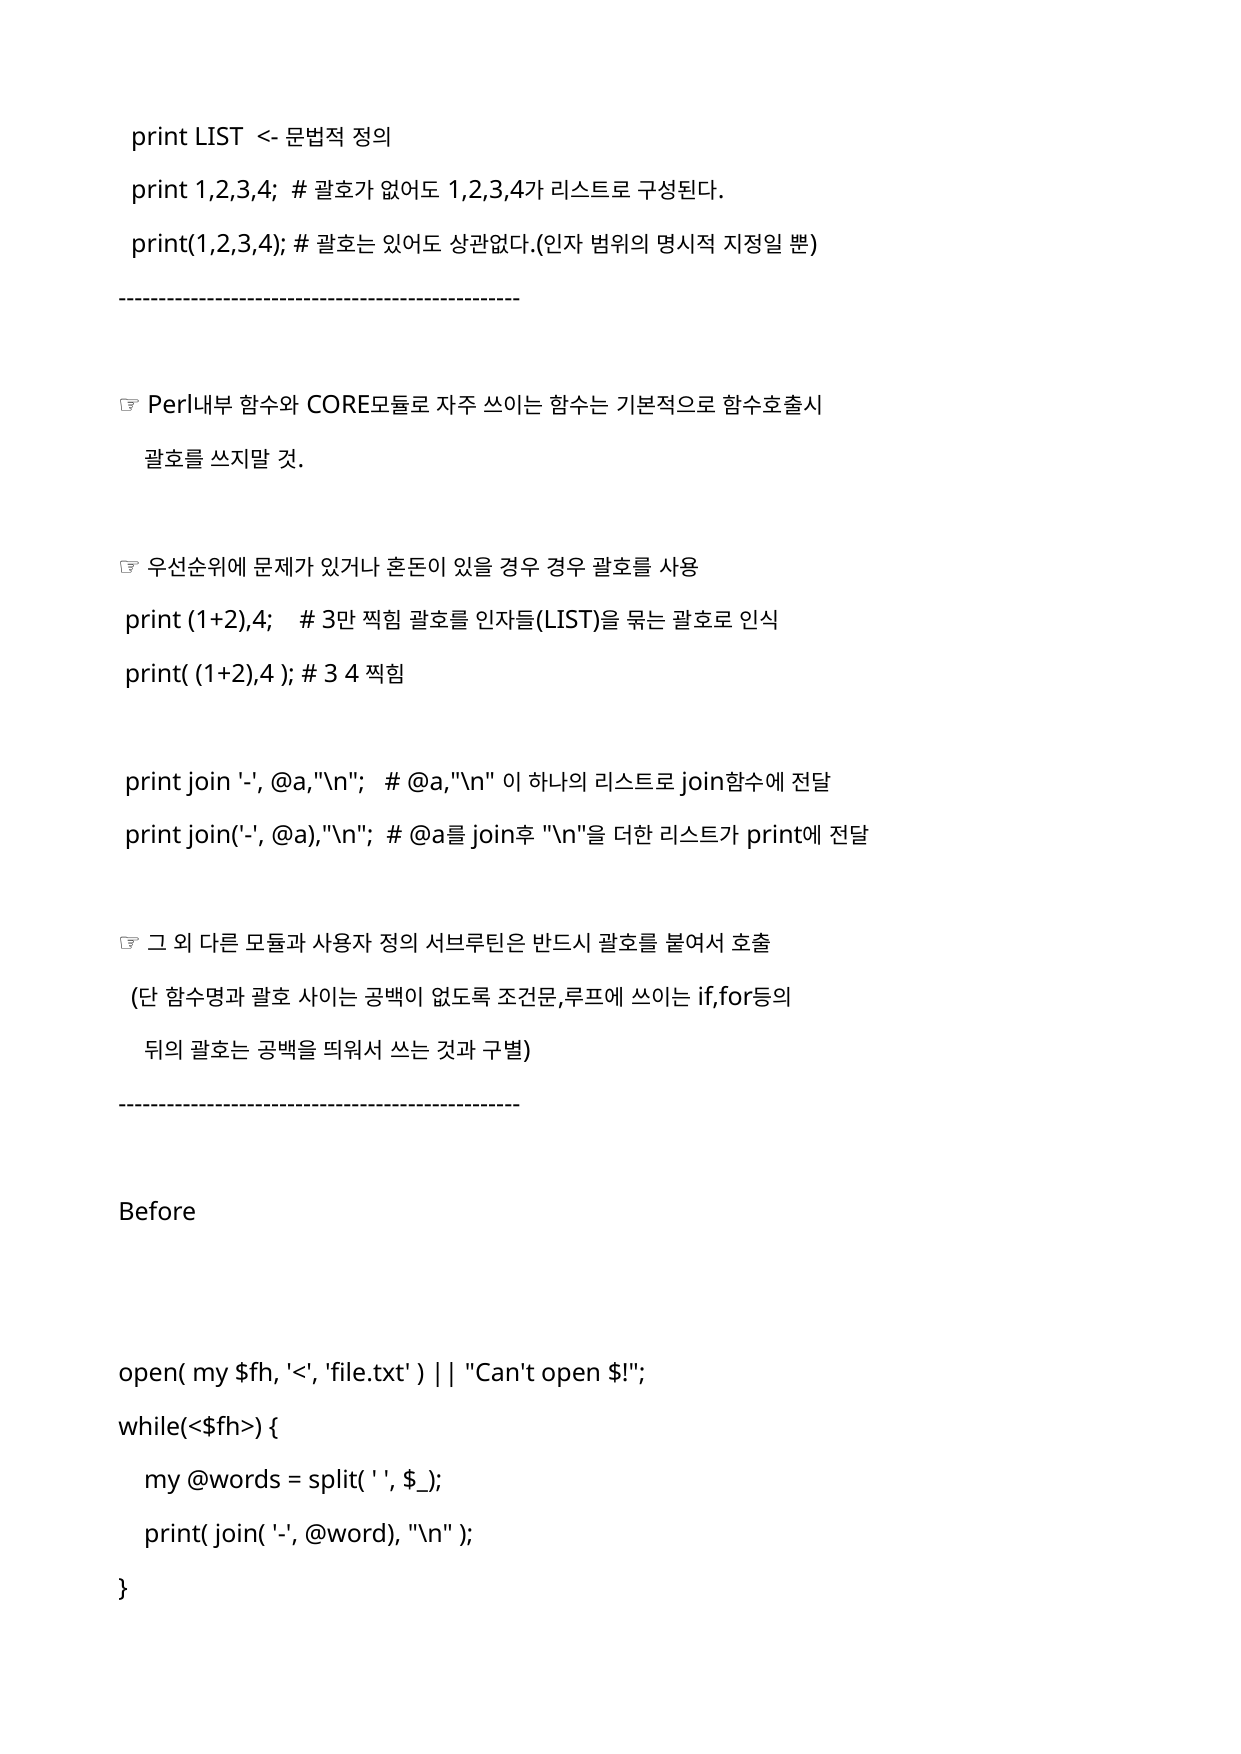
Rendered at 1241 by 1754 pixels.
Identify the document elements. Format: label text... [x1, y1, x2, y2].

text print join '-', @a,"\n"; # @a,"\n" 이 하나의 리스트로 join함수에 전달 [118, 763, 1122, 797]
text Before [118, 1193, 1122, 1227]
text print LIST <- 문법적 정의 [118, 118, 1122, 152]
text print(1,2,3,4); # 괄호는 있어도 상관없다.(인자 범위의 명시적 지정일 뿐) [118, 226, 1122, 260]
text print 1,2,3,4; # 괄호가 없어도 1,2,3,4가 리스트로 구성된다. [118, 172, 1122, 206]
text while(<$fh>) { [118, 1408, 1122, 1442]
text open( my $fh, '<', 'file.txt' ) || "Can't open $!"; [118, 1354, 1122, 1388]
text ☞ Perl내부 함수와 CORE모듈로 자주 쓰이는 함수는 기본적으로 함수호출시 [118, 387, 1122, 421]
text 뒤의 괄호는 공백을 띄워서 쓰는 것과 구별) [118, 1032, 1122, 1066]
text } [118, 1569, 1122, 1603]
text print( (1+2),4 ); # 3 4 찍힘 [118, 656, 1122, 690]
text ☞ 그 외 다른 모듈과 사용자 정의 서브루틴은 반드시 괄호를 붙여서 호출 [118, 924, 1122, 958]
text print (1+2),4; # 3만 찍힘 괄호를 인자들(LIST)을 묶는 괄호로 인식 [118, 602, 1122, 636]
text ☞ 우선순위에 문제가 있거나 혼돈이 있을 경우 경우 괄호를 사용 [118, 548, 1122, 582]
text (단 함수명과 괄호 사이는 공백이 없도록 조건문,루프에 쓰이는 if,for등의 [118, 978, 1122, 1012]
text my @words = split( ' ', $_); [118, 1462, 1122, 1496]
text 괄호를 쓰지말 것. [118, 441, 1122, 475]
text print( join( '-', @word), "\n" ); [118, 1516, 1122, 1550]
text print join('-', @a),"\n"; # @a를 join후 "\n"을 더한 리스트가 print에 전달 [118, 817, 1122, 851]
text -------------------------------------------------- [118, 279, 1122, 313]
text -------------------------------------------------- [118, 1086, 1122, 1120]
